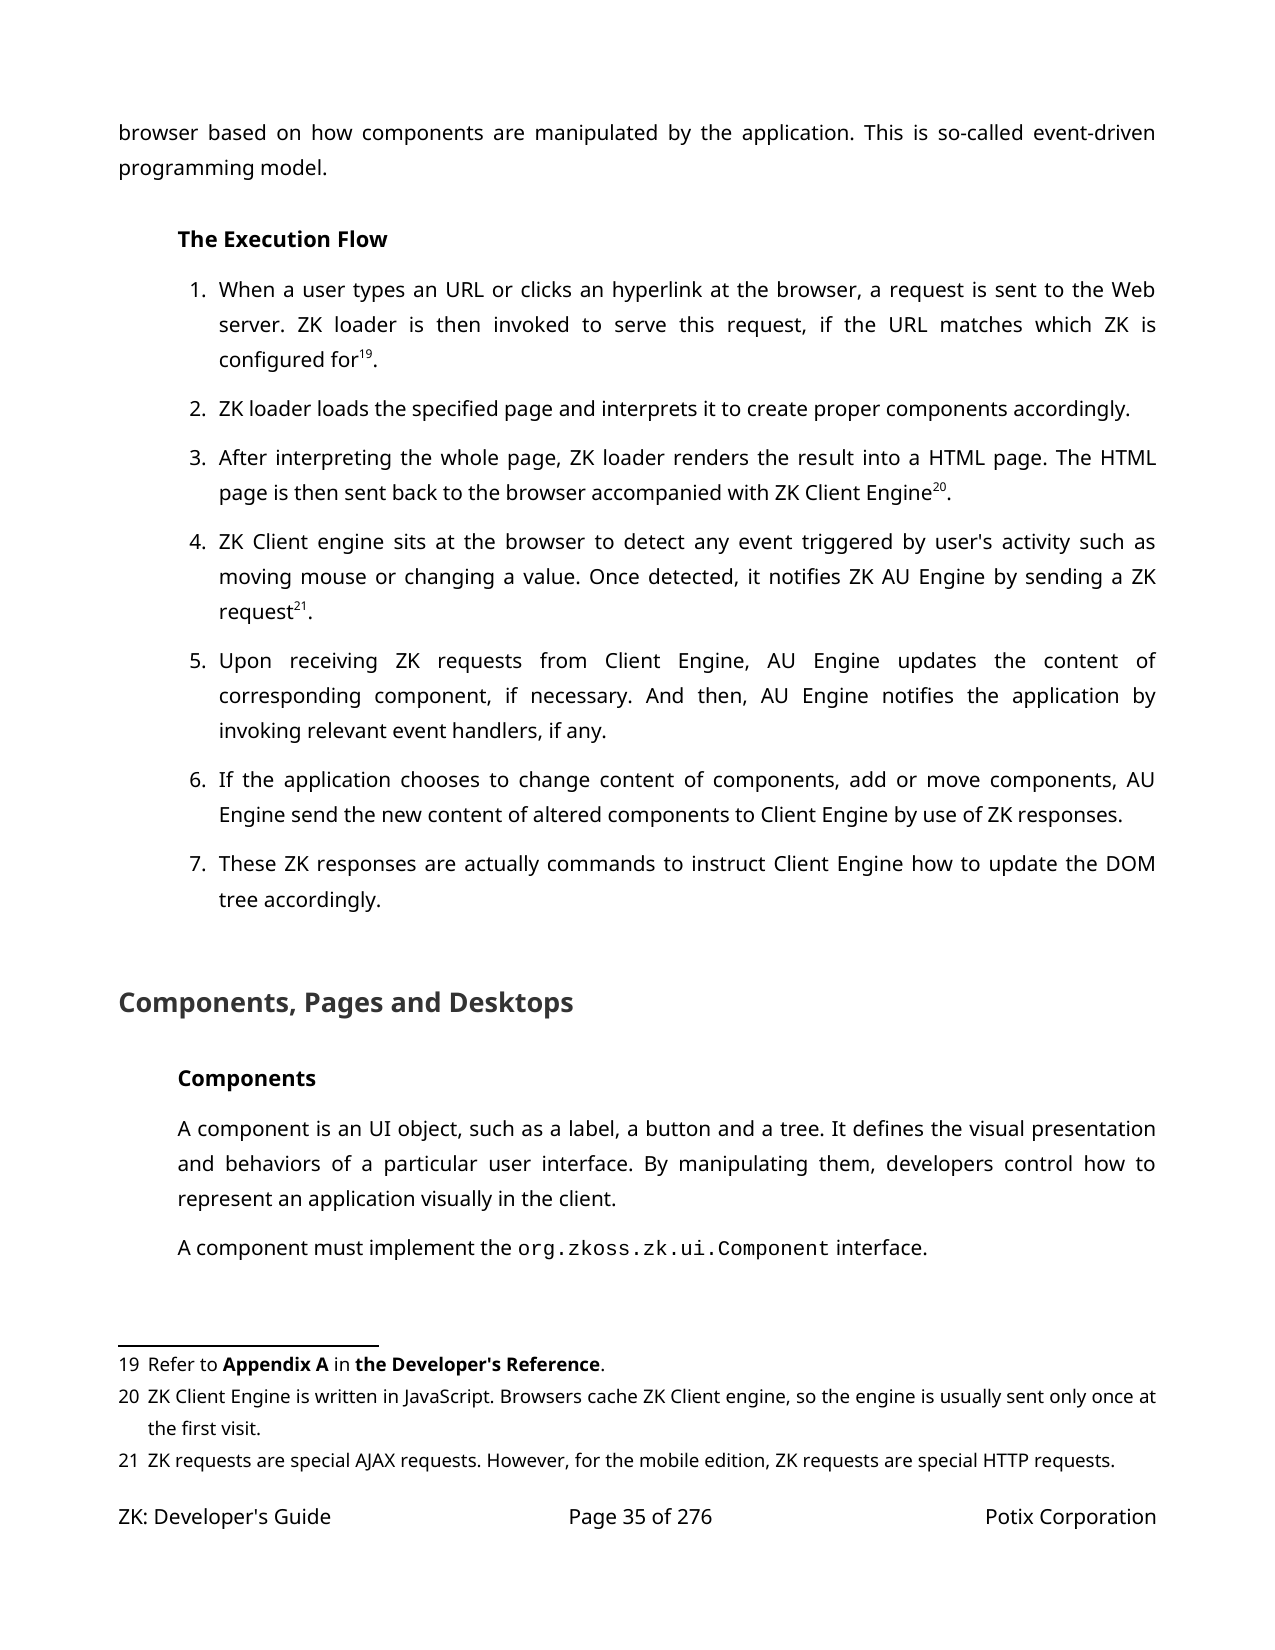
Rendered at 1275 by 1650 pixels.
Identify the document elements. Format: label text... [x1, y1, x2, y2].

list Upon receiving ZK requests from Client Engine, AU Engine updates the content of corresponding component, if necessary. And then, AU Engine notifies the application by invoking relevant event handlers, if any. [189, 646, 1157, 745]
list ZK Client Engine is written in JavaScript. Browsers cache ZK Client engine, so the engine is usually sent only once at the first visit. [118, 1384, 1157, 1441]
subtitle The Execution Flow [177, 224, 1157, 254]
list When a user types an URL or clicks an hyperlink at the browser, a request is sent to the Web server. ZK loader is then invoked to serve this request, if the URL matches which ZK is configured for. [189, 275, 1157, 373]
text A component must implement the org.zkoss.zk.ui.Component interface. [177, 1233, 1157, 1261]
subtitle Components [177, 1063, 1157, 1093]
list Refer to Appendix A in the Developer's Reference. [118, 1352, 1157, 1377]
text browser based on how components are manipulated by the application. This is so-called event-driven programming model. [118, 118, 1157, 182]
list After interpreting the whole page, ZK loader renders the result into a HTML page. The HTML page is then sent back to the browser accompanied with ZK Client Engine. [189, 443, 1157, 506]
list ZK loader loads the specified page and interprets it to create proper components accordingly. [189, 394, 1157, 422]
list If the application chooses to change content of components, add or move components, AU Engine send the new content of altered components to Client Engine by use of ZK responses. [189, 765, 1157, 829]
list ZK requests are special AJAX requests. However, for the mobile edition, ZK requests are special HTTP requests. [118, 1447, 1157, 1473]
list ZK Client engine sits at the browser to detect any event triggered by user's activity such as moving mouse or changing a value. Once detected, it notifies ZK AU Engine by sending a ZK request. [189, 527, 1157, 626]
text A component is an UI object, such as a label, a button and a tree. It defines the visual presentation and behaviors of a particular user interface. By manipulating them, developers control how to represent an application visually in the client. [177, 1114, 1157, 1212]
subtitle Components, Pages and Desktops [118, 984, 1157, 1021]
list These ZK responses are actually commands to instruct Client Engine how to update the DOM tree accordingly. [189, 849, 1157, 913]
